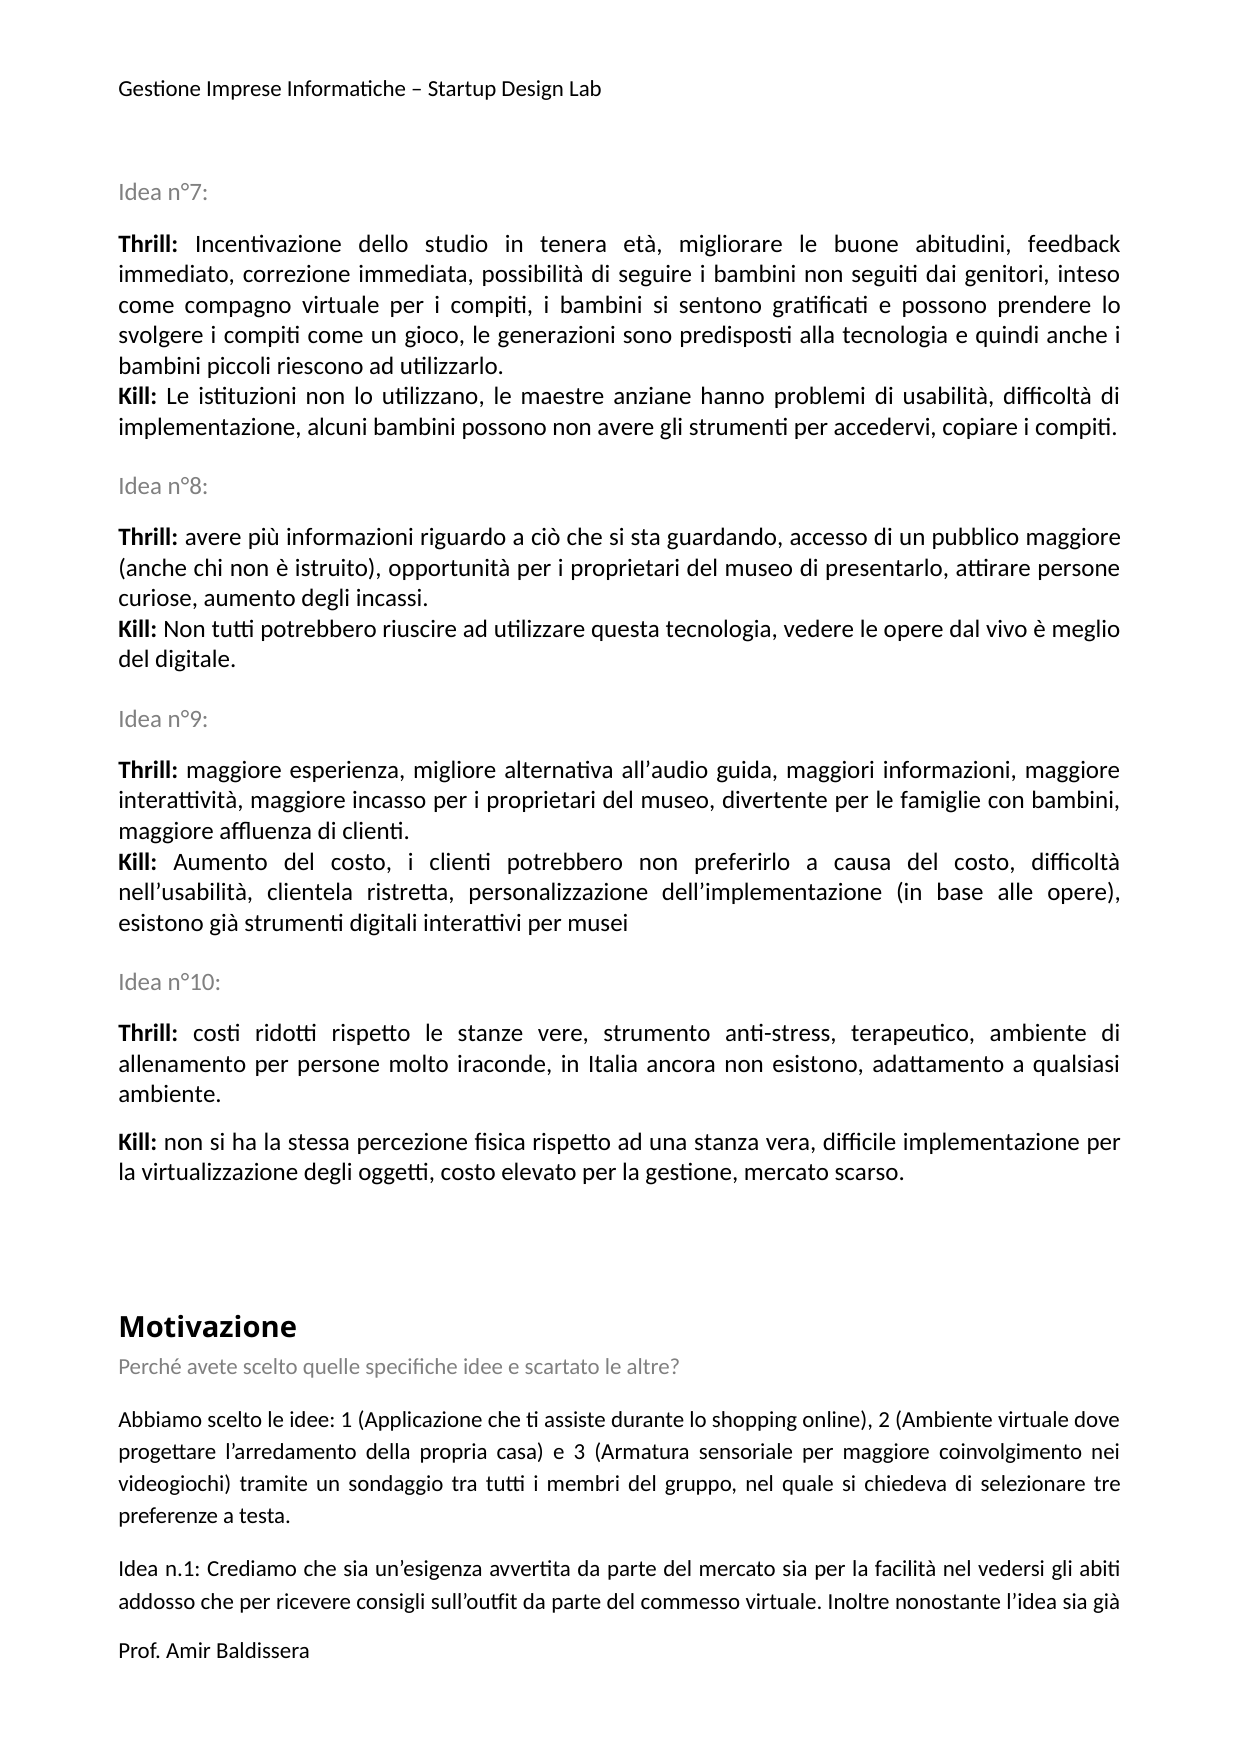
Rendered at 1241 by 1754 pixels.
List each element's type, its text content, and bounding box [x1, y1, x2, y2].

text Thrill: Incentivazione dello studio in tenera età, migliorare le buone abitudini, feedback immediato, correzione immediata, possibilità di seguire i bambini non seguiti dai genitori, inteso come compagno virtuale per i compiti, i bambini si sentono gratificati e possono prendere lo svolgere i compiti come un gioco, le generazioni sono predisposti alla tecnologia e quindi anche i bambini piccoli riescono ad utilizzarlo. [118, 228, 1122, 380]
text Kill: Aumento del costo, i clienti potrebbero non preferirlo a causa del costo, difficoltà nell’usabilità, clientela ristretta, personalizzazione dell’implementazione (in base alle opere), esistono già strumenti digitali interattivi per musei [118, 846, 1122, 937]
text Idea n.1: Crediamo che sia un’esigenza avvertita da parte del mercato sia per la facilità nel vedersi gli abiti addosso che per ricevere consigli sull’outfit da parte del commesso virtuale. Inoltre nonostante l’idea sia già [118, 1554, 1122, 1615]
text Thrill: maggiore esperienza, migliore alternativa all’audio guida, maggiori informazioni, maggiore interattività, maggiore incasso per i proprietari del museo, divertente per le famiglie con bambini, maggiore affluenza di clienti. [118, 754, 1122, 846]
text Idea n°8: [118, 470, 1122, 501]
subtitle Motivazione [118, 1306, 1122, 1346]
text Idea n°7: [118, 176, 1122, 207]
text Perché avete scelto quelle specifiche idee e scartato le altre? [118, 1352, 1122, 1380]
text Abbiamo scelto le idee: 1 (Applicazione che ti assiste durante lo shopping online), 2 (Ambiente virtuale dove progettare l’arredamento della propria casa) e 3 (Armatura sensoriale per maggiore coinvolgimento nei videogiochi) tramite un sondaggio tra tutti i membri del gruppo, nel quale si chiedeva di selezionare tre preferenze a testa. [118, 1405, 1122, 1529]
text Idea n°10: [118, 966, 1122, 997]
text Kill: Le istituzioni non lo utilizzano, le maestre anziane hanno problemi di usabilità, difficoltà di implementazione, alcuni bambini possono non avere gli strumenti per accedervi, copiare i compiti. [118, 380, 1122, 441]
text Thrill: costi ridotti rispetto le stanze vere, strumento anti-stress, terapeutico, ambiente di allenamento per persone molto iraconde, in Italia ancora non esistono, adattamento a qualsiasi ambiente. [118, 1017, 1122, 1109]
text Thrill: avere più informazioni riguardo a ciò che si sta guardando, accesso di un pubblico maggiore (anche chi non è istruito), opportunità per i proprietari del museo di presentarlo, attirare persone curiose, aumento degli incassi. [118, 521, 1122, 613]
text Idea n°9: [118, 703, 1122, 733]
text Kill: Non tutti potrebbero riuscire ad utilizzare questa tecnologia, vedere le opere dal vivo è meglio del digitale. [118, 613, 1122, 674]
text Kill: non si ha la stessa percezione fisica rispetto ad una stanza vera, difficile implementazione per la virtualizzazione degli oggetti, costo elevato per la gestione, mercato scarso. [118, 1126, 1122, 1187]
